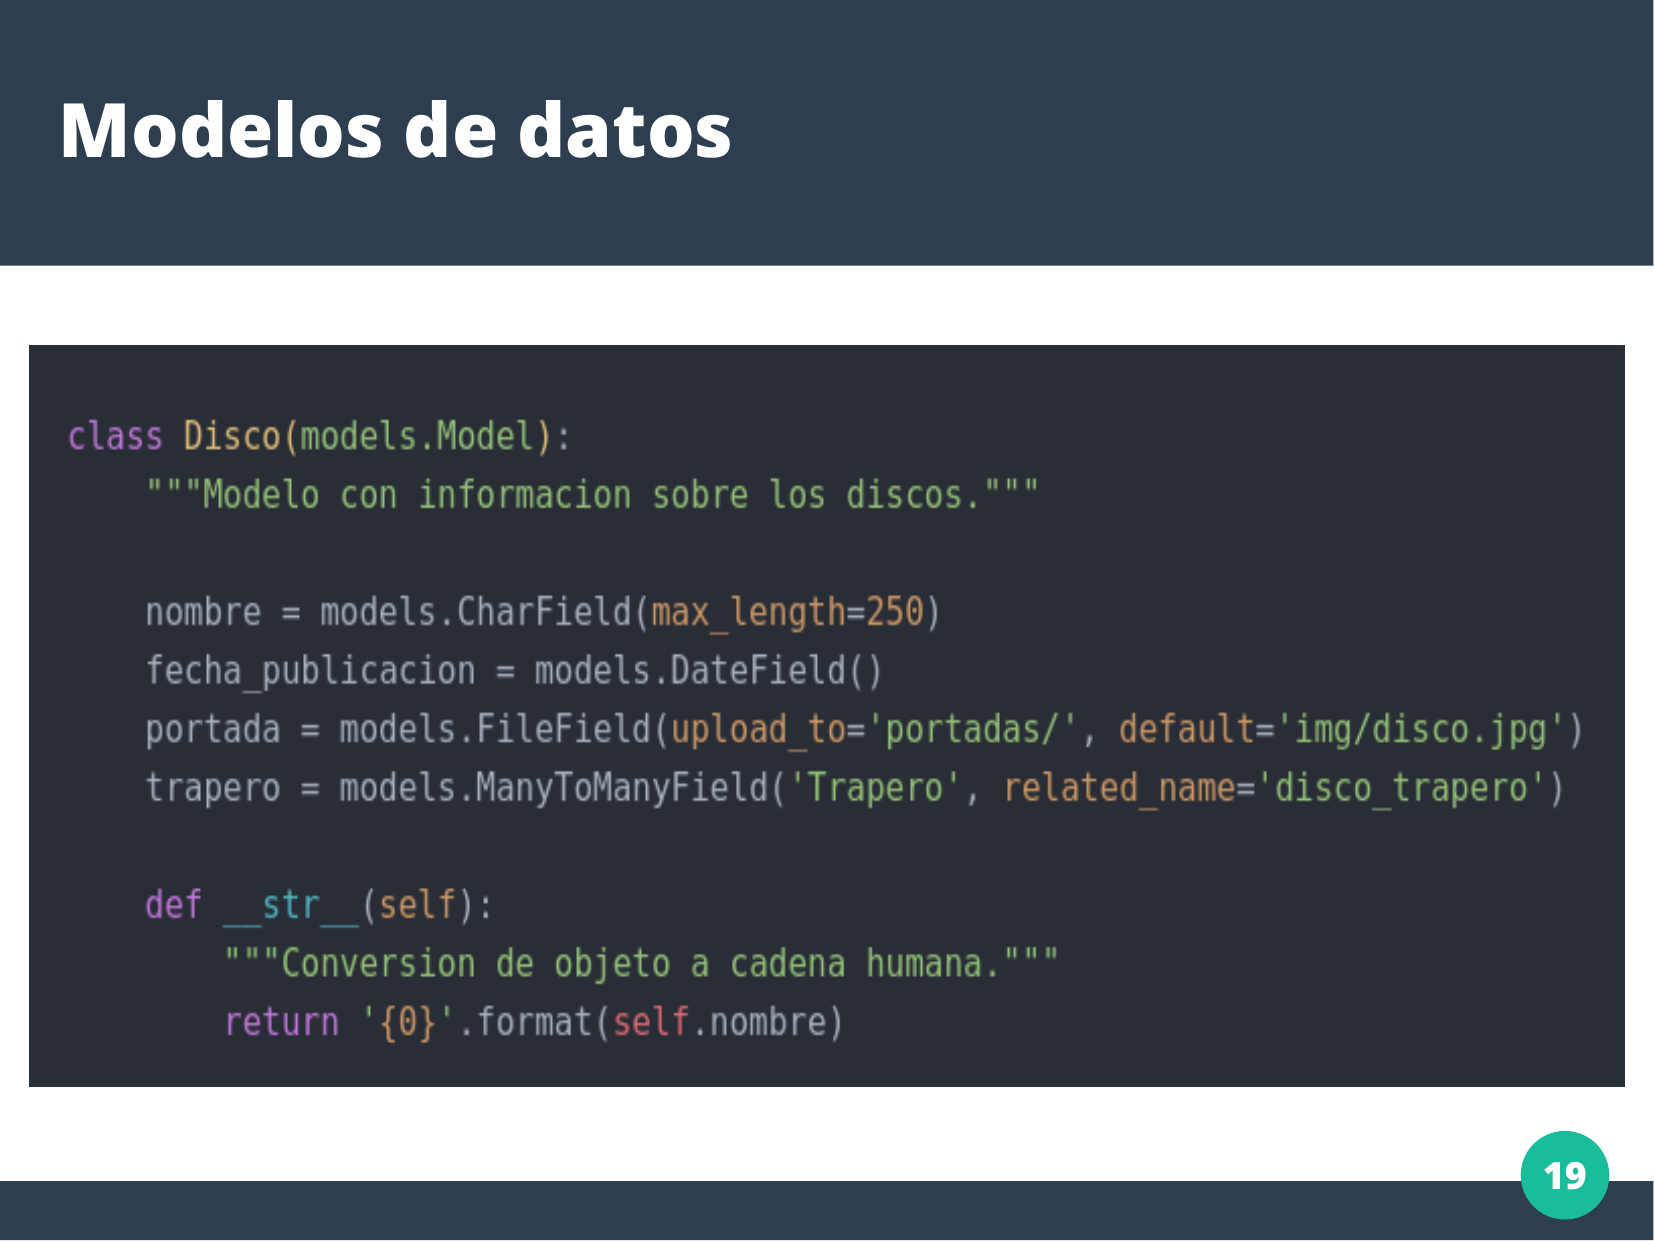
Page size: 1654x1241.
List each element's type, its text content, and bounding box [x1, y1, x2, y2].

title Modelos de datos [59, 49, 1595, 207]
picture [29, 345, 1625, 1087]
